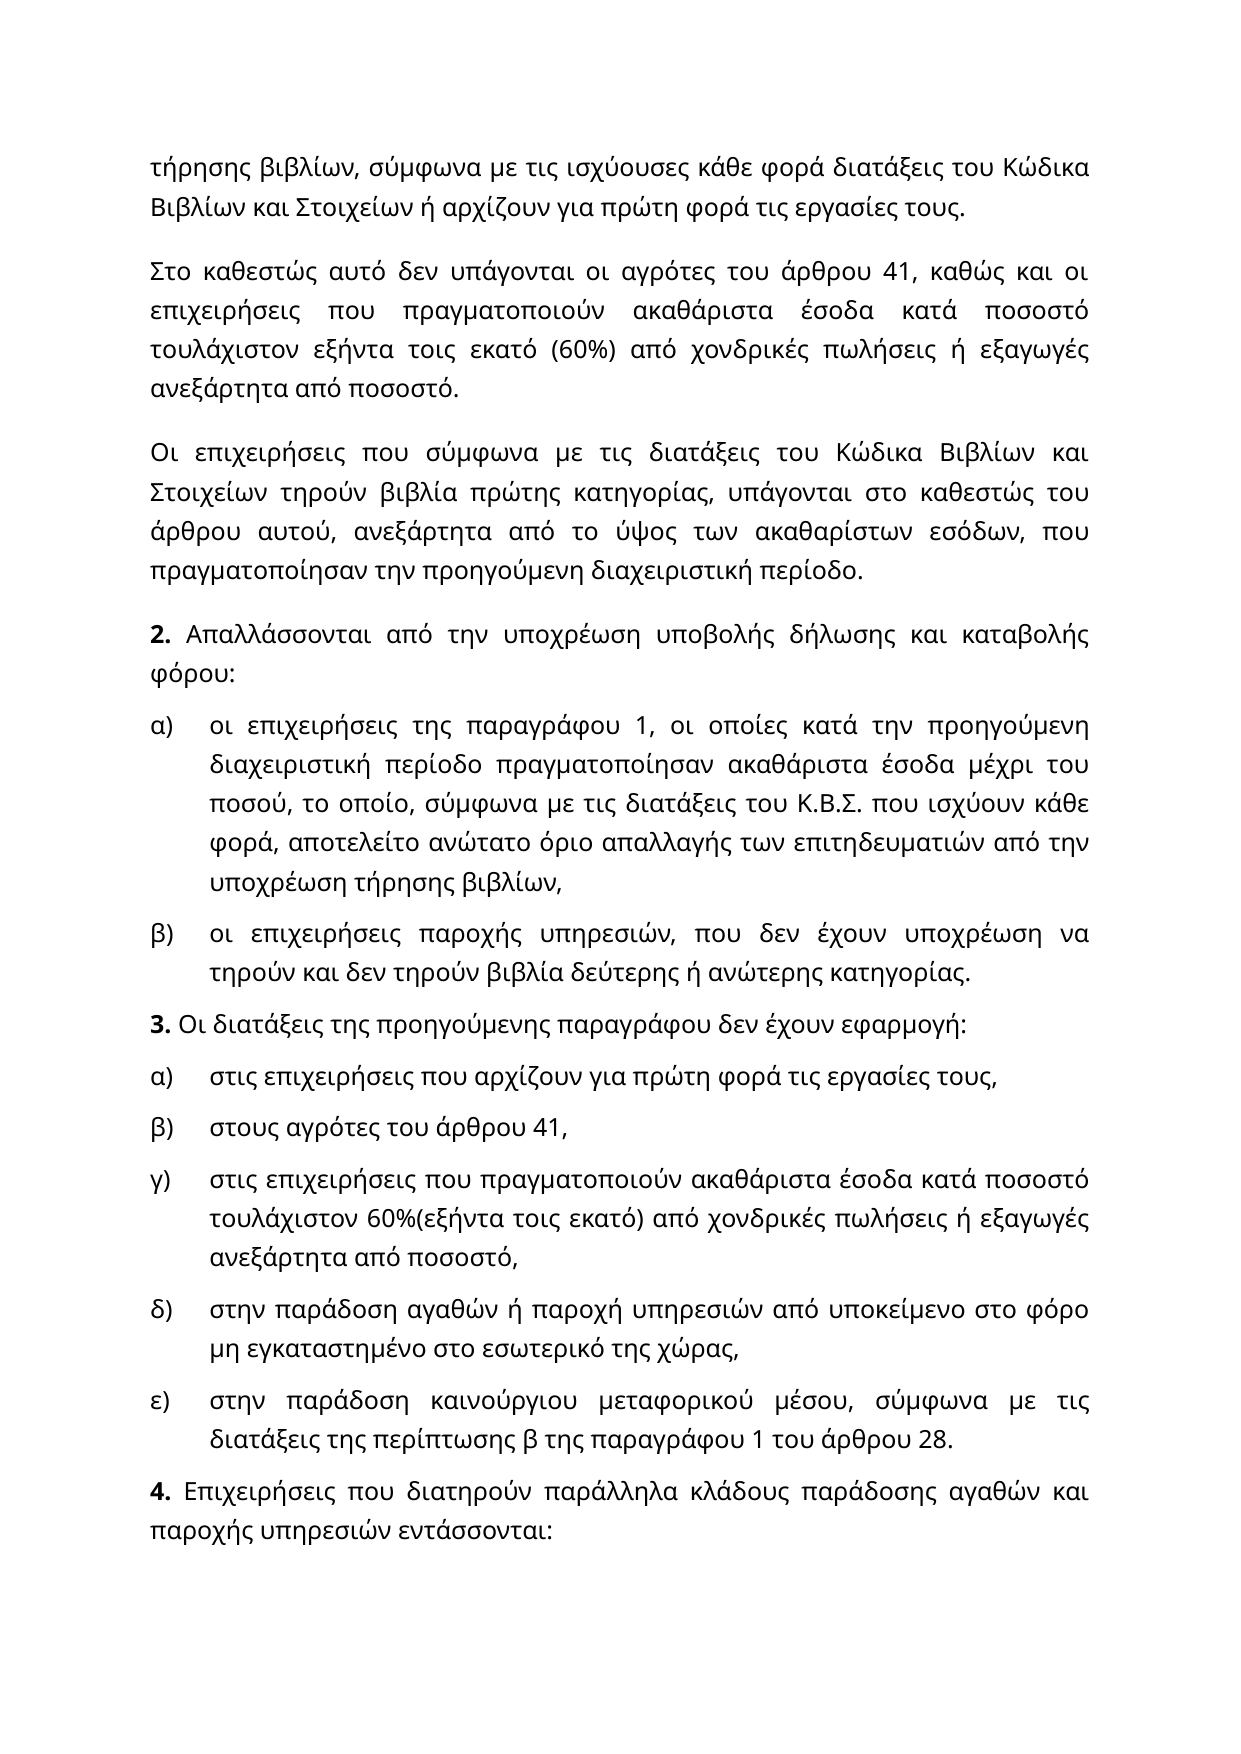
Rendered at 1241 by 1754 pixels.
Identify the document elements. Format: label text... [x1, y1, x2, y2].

text 2. Απαλλάσσονται από την υποχρέωση υποβολής δήλωσης και καταβολής φόρου: [150, 617, 1090, 690]
list α) στις επιχειρήσεις που αρχίζουν για πρώτη φορά τις εργασίες τους, [150, 1058, 1090, 1092]
text τήρησης βιβλίων, σύμφωνα με τις ισχύουσες κάθε φορά διατάξεις του Κώδικα Βιβλίων και Στοιχείων ή αρχίζουν για πρώτη φορά τις εργασίες τους. [150, 150, 1090, 223]
text Στο καθεστώς αυτό δεν υπάγονται οι αγρότες του άρθρου 41, καθώς και οι επιχειρήσεις που πραγματοποιούν ακαθάριστα έσοδα κατά ποσοστό τουλάχιστον εξήντα τοις εκατό (60%) από χονδρικές πωλήσεις ή εξαγωγές ανεξάρτητα από ποσοστό. [150, 253, 1090, 405]
list γ) στις επιχειρήσεις που πραγματοποιούν ακαθάριστα έσοδα κατά ποσοστό τουλάχιστον 60%(εξήντα τοις εκατό) από χονδρικές πωλήσεις ή εξαγωγές ανεξάρτητα από ποσοστό, [150, 1162, 1090, 1274]
text 3. Οι διατάξεις της προηγούμενης παραγράφου δεν έχουν εφαρμογή: [150, 1007, 1090, 1041]
list β) στους αγρότες του άρθρου 41, [150, 1110, 1090, 1144]
list β) οι επιχειρήσεις παροχής υπηρεσιών, που δεν έχουν υποχρέωση να τηρούν και δεν τηρούν βιβλία δεύτερης ή ανώτερης κατηγορίας. [150, 916, 1090, 989]
text 4. Επιχειρήσεις που διατηρούν παράλληλα κλάδους παράδοσης αγαθών και παροχής υπηρεσιών εντάσσονται: [150, 1473, 1090, 1547]
list δ) στην παράδοση αγαθών ή παροχή υπηρεσιών από υποκείμενο στο φόρο μη εγκαταστημένο στο εσωτερικό της χώρας, [150, 1292, 1090, 1365]
text Οι επιχειρήσεις που σύμφωνα με τις διατάξεις του Κώδικα Βιβλίων και Στοιχείων τηρούν βιβλία πρώτης κατηγορίας, υπάγονται στο καθεστώς του άρθρου αυτού, ανεξάρτητα από το ύψος των ακαθαρίστων εσόδων, που πραγματοποίησαν την προηγούμενη διαχειριστική περίοδο. [150, 435, 1090, 587]
list ε) στην παράδοση καινούργιου μεταφορικού μέσου, σύμφωνα με τις διατάξεις της περίπτωσης β της παραγράφου 1 του άρθρου 28. [150, 1382, 1090, 1456]
list α) οι επιχειρήσεις της παραγράφου 1, οι οποίες κατά την προηγούμενη διαχειριστική περίοδο πραγματοποίησαν ακαθάριστα έσοδα μέχρι του ποσού, το οποίο, σύμφωνα με τις διατάξεις του Κ.Β.Σ. που ισχύουν κάθε φορά, αποτελείτο ανώτατο όριο απαλλαγής των επιτηδευματιών από την υποχρέωση τήρησης βιβλίων, [150, 707, 1090, 898]
